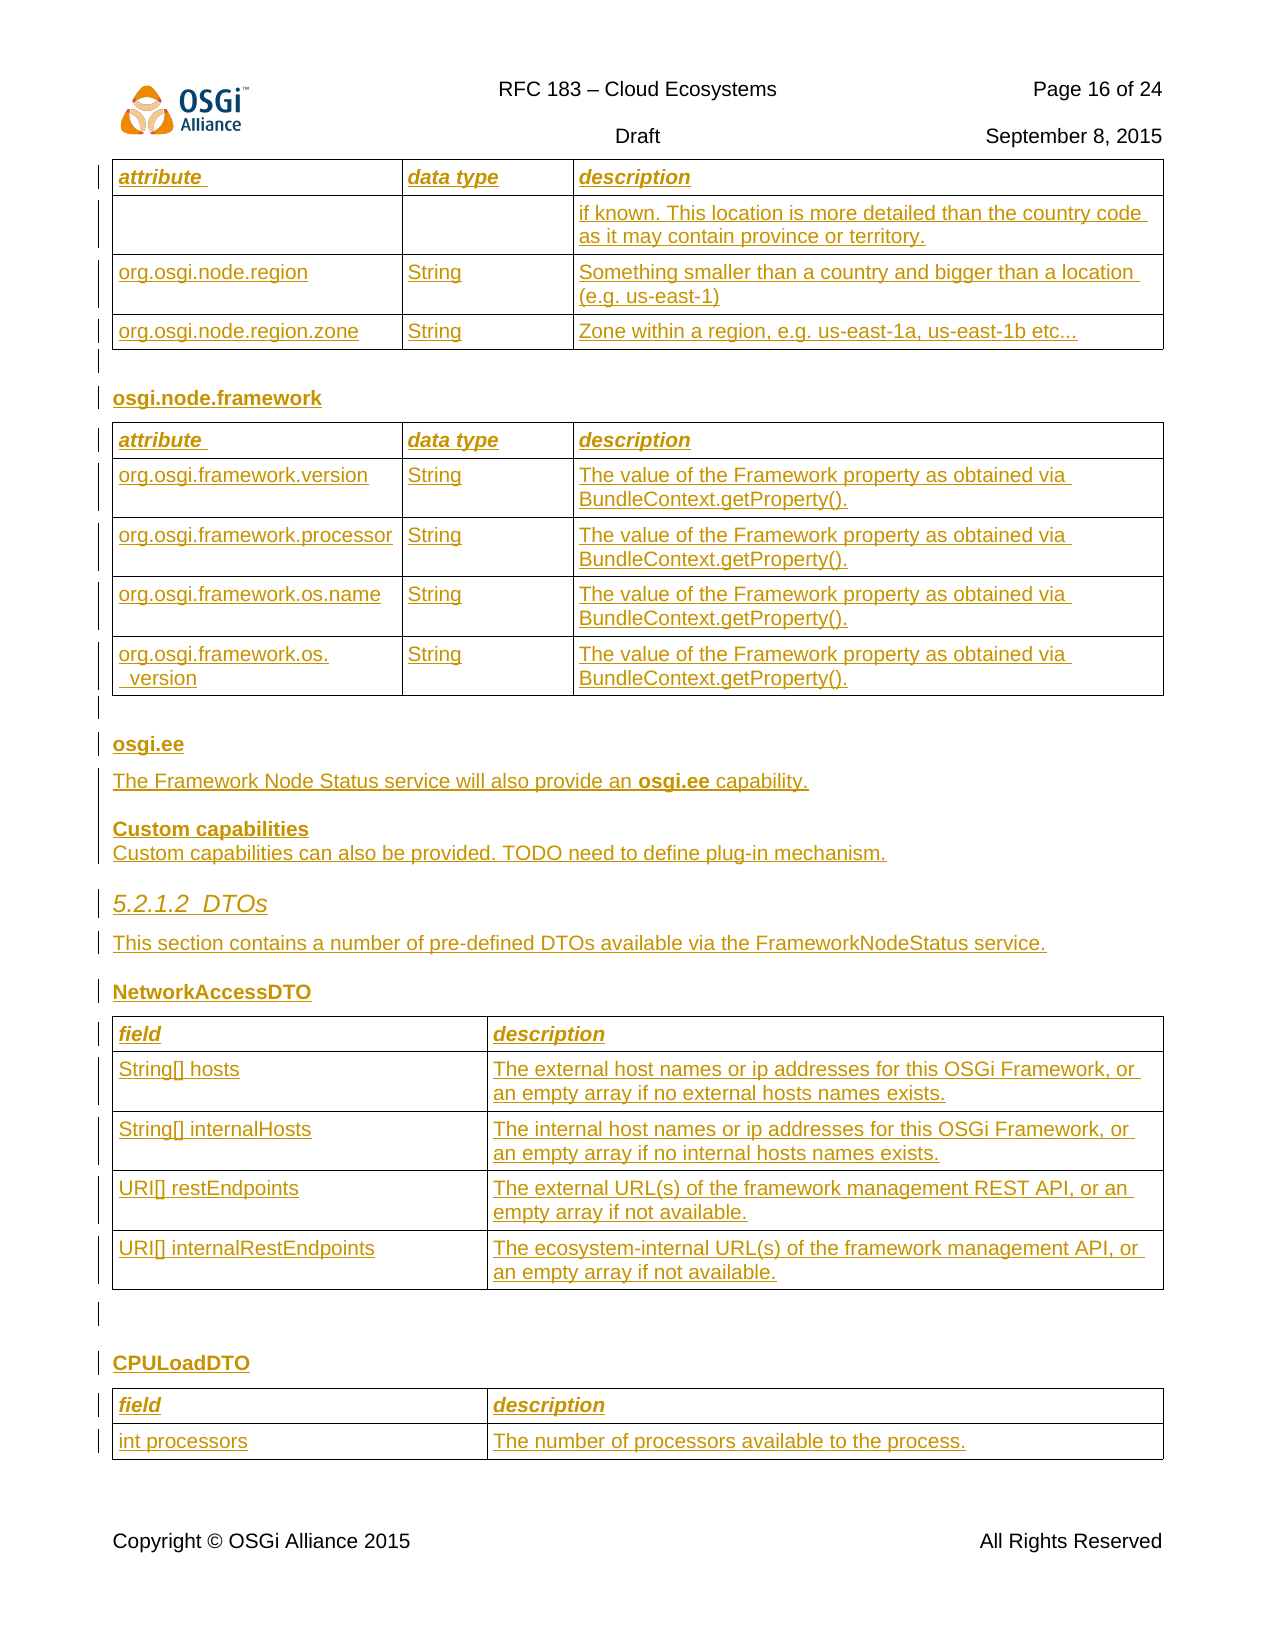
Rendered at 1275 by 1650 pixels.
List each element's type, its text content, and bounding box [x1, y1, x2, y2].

table_cell URI[] restEndpoints [113, 1171, 487, 1230]
table_cell The internal host names or ip addresses for this OSGi Framework, or an empty array if no internal hosts names exists. [488, 1112, 1163, 1170]
table_cell The ecosystem-internal URL(s) of the framework management API, or an empty array if not available. [488, 1231, 1163, 1289]
table_header description [574, 160, 1163, 194]
text This section contains a number of pre-defined DTOs available via the FrameworkNodeStatus service. [112, 931, 1162, 954]
table_header attribute [113, 160, 402, 194]
table_cell String [403, 315, 573, 349]
text osgi.ee [112, 732, 1162, 756]
table_cell URI[] internalRestEndpoints [113, 1231, 487, 1289]
table_cell The external host names or ip addresses for this OSGi Framework, or an empty array if no external hosts names exists. [488, 1052, 1163, 1111]
table_cell org.osgi.framework.os.name [113, 577, 402, 636]
table_cell The external URL(s) of the framework management REST API, or an empty array if not available. [488, 1171, 1163, 1230]
table_cell String [403, 637, 573, 695]
table_cell String [403, 518, 573, 576]
table_cell [113, 196, 402, 254]
table_cell String[] hosts [113, 1052, 487, 1111]
table_cell org.osgi.framework.os. version [113, 637, 402, 695]
table_cell org.osgi.node.region.zone [113, 315, 402, 349]
text Custom capabilities can also be provided. TODO need to define plug-in mechanism. [112, 840, 1162, 864]
table_cell The number of processors available to the process. [488, 1424, 1163, 1458]
text The Framework Node Status service will also provide an osgi.ee capability. [112, 768, 1162, 792]
table_header attribute [113, 423, 402, 457]
table_cell org.osgi.node.region [113, 255, 402, 313]
table_cell if known. This location is more detailed than the country code as it may contain province or territory. [574, 196, 1163, 254]
text Custom capabilities [112, 816, 1162, 840]
table_cell String [403, 459, 573, 517]
table_header data type [403, 423, 573, 457]
table_cell The value of the Framework property as obtained via BundleContext.getProperty(). [574, 459, 1163, 517]
table_cell String[] internalHosts [113, 1112, 487, 1170]
text NetworkAccessDTO [112, 979, 1162, 1003]
table_cell [403, 196, 573, 254]
picture [113, 78, 257, 142]
table_header data type [403, 160, 573, 194]
table_header field [113, 1017, 487, 1051]
table_cell int processors [113, 1424, 487, 1458]
table_cell org.osgi.framework.version [113, 459, 402, 517]
table_header description [488, 1389, 1163, 1423]
table_header description [574, 423, 1163, 457]
text CPULoadDTO [112, 1351, 1162, 1375]
table_header description [488, 1017, 1163, 1051]
table_cell org.osgi.framework.processor [113, 518, 402, 576]
text osgi.node.framework [112, 386, 1162, 409]
table_cell The value of the Framework property as obtained via BundleContext.getProperty(). [574, 637, 1163, 695]
table_cell The value of the Framework property as obtained via BundleContext.getProperty(). [574, 577, 1163, 636]
table_cell Zone within a region, e.g. us-east-1a, us-east-1b etc... [574, 315, 1163, 349]
table_cell String [403, 577, 573, 636]
table_header field [113, 1389, 487, 1423]
table_cell String [403, 255, 573, 313]
table_cell Something smaller than a country and bigger than a location (e.g. us-east-1) [574, 255, 1163, 313]
table_cell The value of the Framework property as obtained via BundleContext.getProperty(). [574, 518, 1163, 576]
subtitle DTOs [112, 889, 1162, 918]
